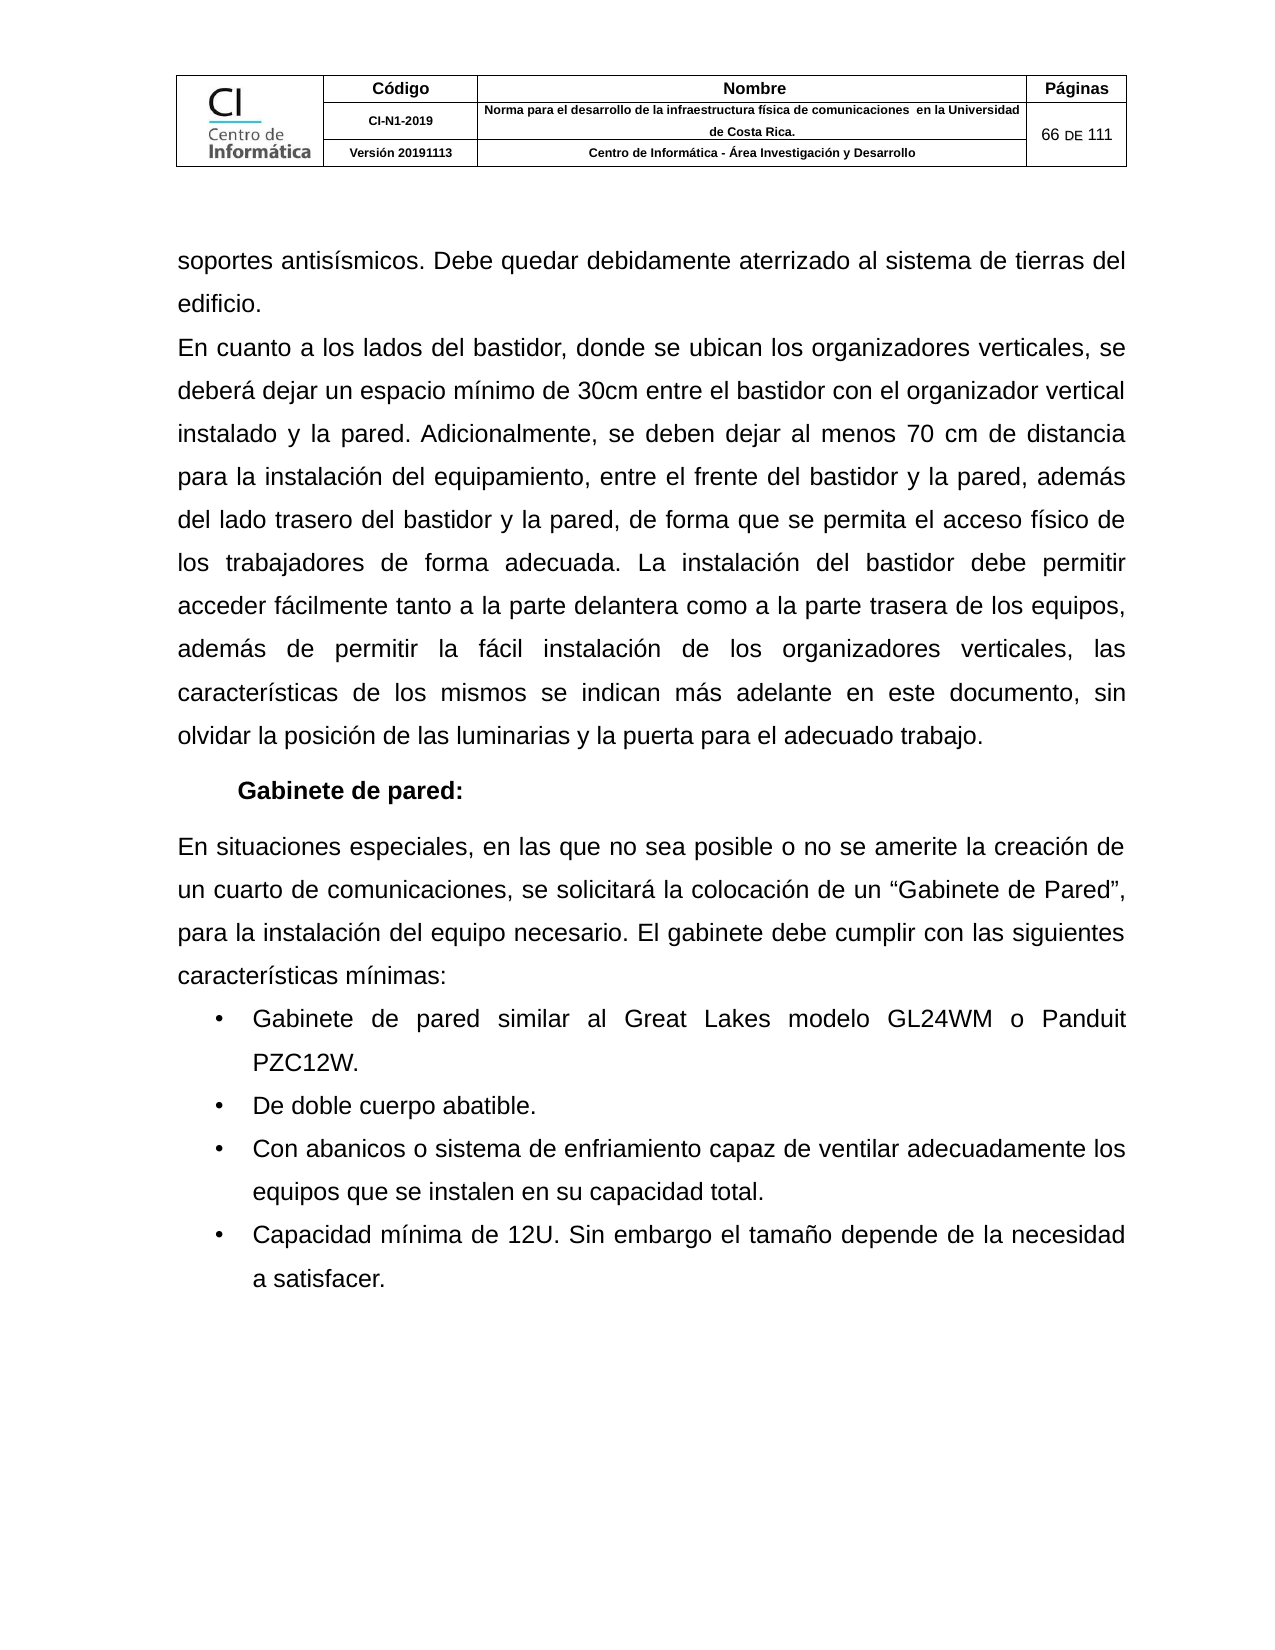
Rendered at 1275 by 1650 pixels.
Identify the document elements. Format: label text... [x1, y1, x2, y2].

text En situaciones especiales, en las que no sea posible o no se amerite la creación de un cuarto de comunicaciones, se solicitará la colocación de un “Gabinete de Pared”, para la instalación del equipo necesario. El gabinete debe cumplir con las siguientes características mínimas: [177, 832, 1127, 990]
text soportes antisísmicos. Debe quedar debidamente aterrizado al sistema de tierras del edificio. [177, 246, 1127, 318]
list De doble cuerpo abatible. [215, 1091, 1127, 1120]
list Gabinete de pared similar al Great Lakes modelo GL24WM o Panduit PZC12W. [215, 1004, 1127, 1076]
list Capacidad mínima de 12U. Sin embargo el tamaño depende de la necesidad a satisfacer. [215, 1220, 1127, 1292]
list Con abanicos o sistema de enfriamiento capaz de ventilar adecuadamente los equipos que se instalen en su capacidad total. [215, 1134, 1127, 1206]
picture [206, 81, 312, 160]
subtitle Gabinete de pared: [177, 776, 1127, 805]
text En cuanto a los lados del bastidor, donde se ubican los organizadores verticales, se deberá dejar un espacio mínimo de 30cm entre el bastidor con el organizador vertical instalado y la pared. Adicionalmente, se deben dejar al menos 70 cm de distancia para la instalación del equipamiento, entre el frente del bastidor y la pared, además del lado trasero del bastidor y la pared, de forma que se permita el acceso físico de los trabajadores de forma adecuada. La instalación del bastidor debe permitir acceder fácilmente tanto a la parte delantera como a la parte trasera de los equipos, además de permitir la fácil instalación de los organizadores verticales, las características de los mismos se indican más adelante en este documento, sin olvidar la posición de las luminarias y la puerta para el adecuado trabajo. [177, 333, 1127, 749]
